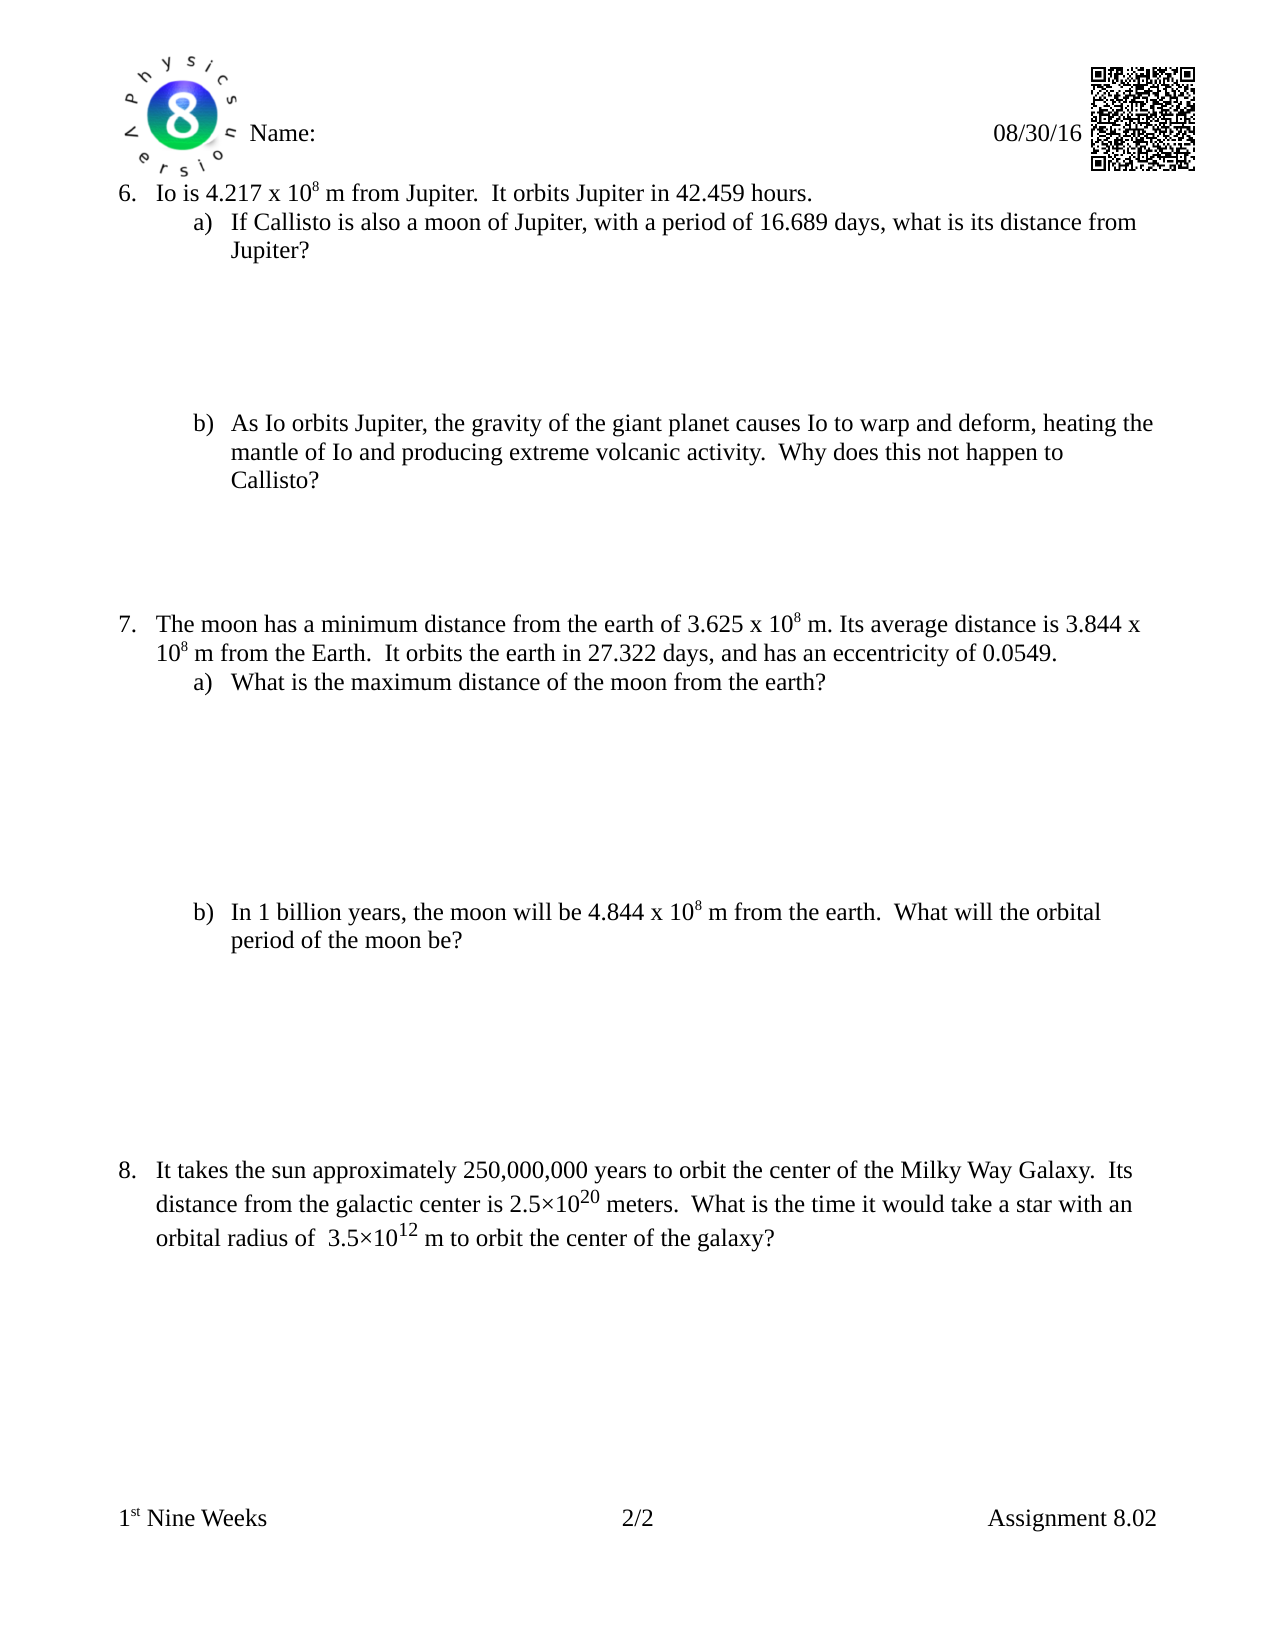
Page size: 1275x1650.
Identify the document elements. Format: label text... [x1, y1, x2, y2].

list It takes the sun approximately 250,000,000 years to orbit the center of the Milky Way Galaxy. Its distance from the galactic center is 2.5×1020 meters. What is the time it would take a star with an orbital radius of 3.5×1012 m to orbit the center of the galaxy? [118, 1156, 1157, 1251]
list What is the maximum distance of the moon from the earth? [193, 667, 1157, 696]
picture [1082, 58, 1203, 179]
list As Io orbits Jupiter, the gravity of the giant planet causes Io to warp and deform, heating the mantle of Io and producing extreme volcanic activity. Why does this not happen to Callisto? [193, 408, 1157, 494]
list The moon has a minimum distance from the earth of 3.625 x 108 m. Its average distance is 3.844 x 108 m from the Earth. It orbits the earth in 27.322 days, and has an eccentricity of 0.0549. [118, 609, 1157, 667]
list Io is 4.217 x 108 m from Jupiter. It orbits Jupiter in 42.459 hours. [118, 176, 1157, 207]
list In 1 billion years, the moon will be 4.844 x 108 m from the earth. What will the orbital period of the moon be? [193, 897, 1157, 954]
list If Callisto is also a moon of Jupiter, with a period of 16.689 days, what is its distance from Jupiter? [193, 207, 1157, 264]
picture [124, 56, 237, 177]
